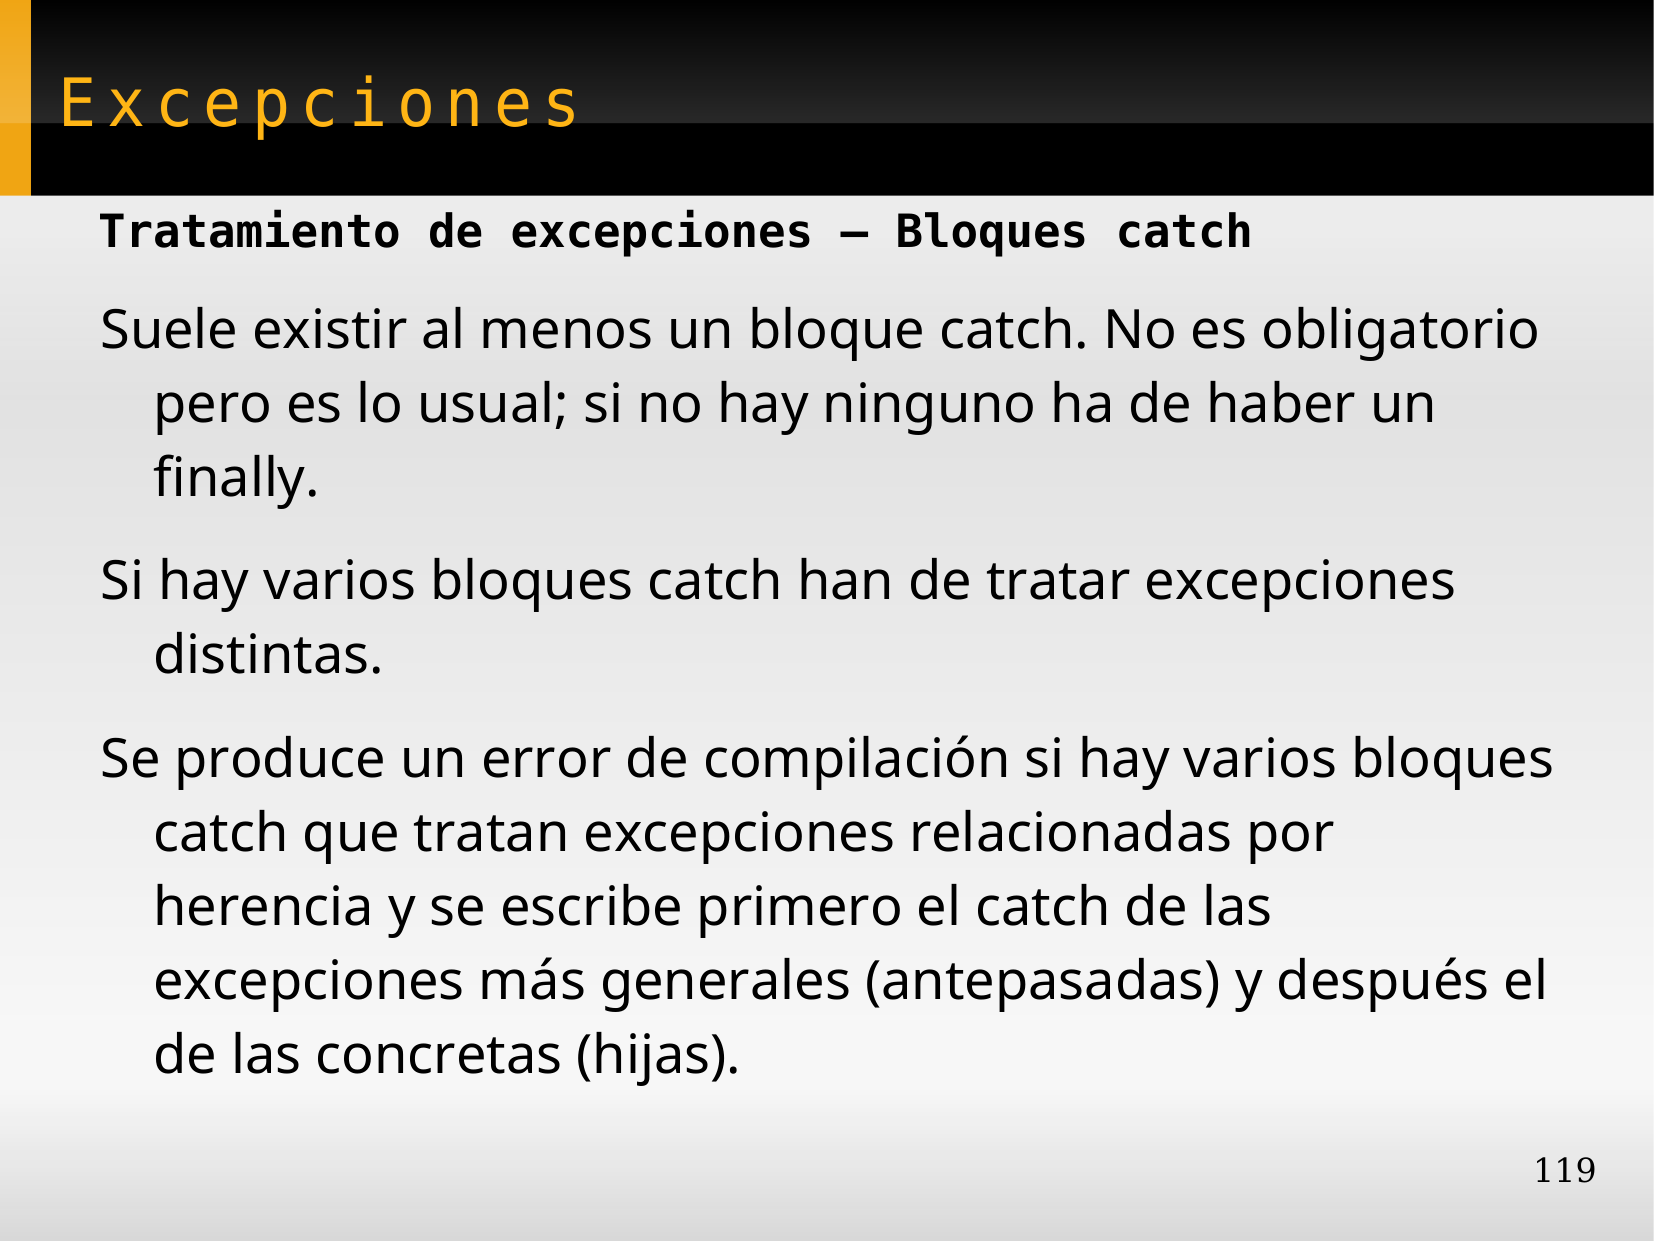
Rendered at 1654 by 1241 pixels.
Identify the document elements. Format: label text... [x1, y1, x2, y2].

title Excepciones [59, 29, 1595, 178]
text_box Tratamiento de excepciones – Bloques catch [83, 197, 1268, 266]
list Suele existir al menos un bloque catch. No es obligatorio pero es lo usual; si no hay ninguno ha de haber un finally. Si hay varios bloques catch han de tratar excepciones distintas. Se produce un error de compilación si hay varios bloques catch que tratan excepciones relacionadas por herencia y se escribe primero el catch de las excepciones más generales (antepasadas) y después el de las concretas (hijas). [82, 290, 1571, 872]
picture [0, 0, 1654, 1241]
